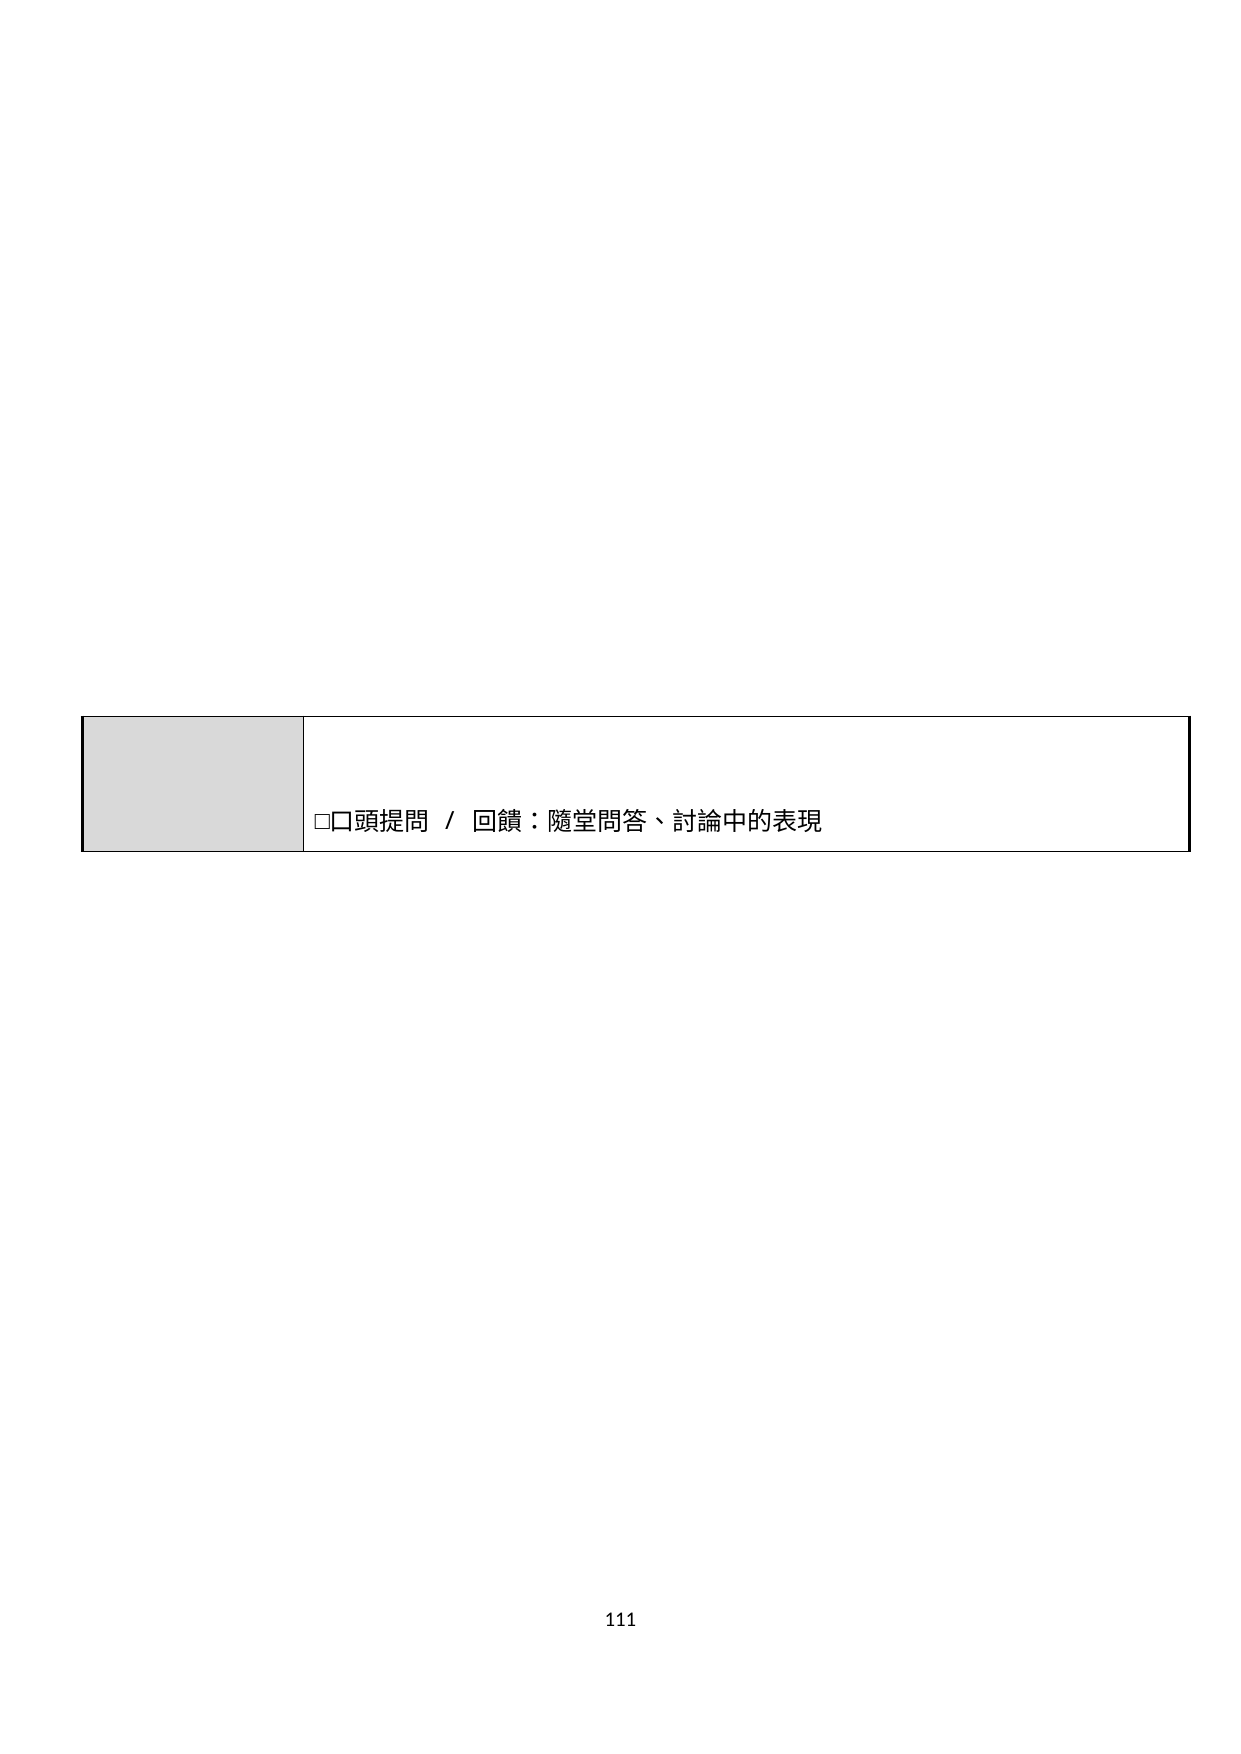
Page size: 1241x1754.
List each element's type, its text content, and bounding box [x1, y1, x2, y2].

table_cell [84, 717, 303, 851]
table_cell □口頭提問 / 回饋：隨堂問答、討論中的表現 [304, 717, 1188, 851]
